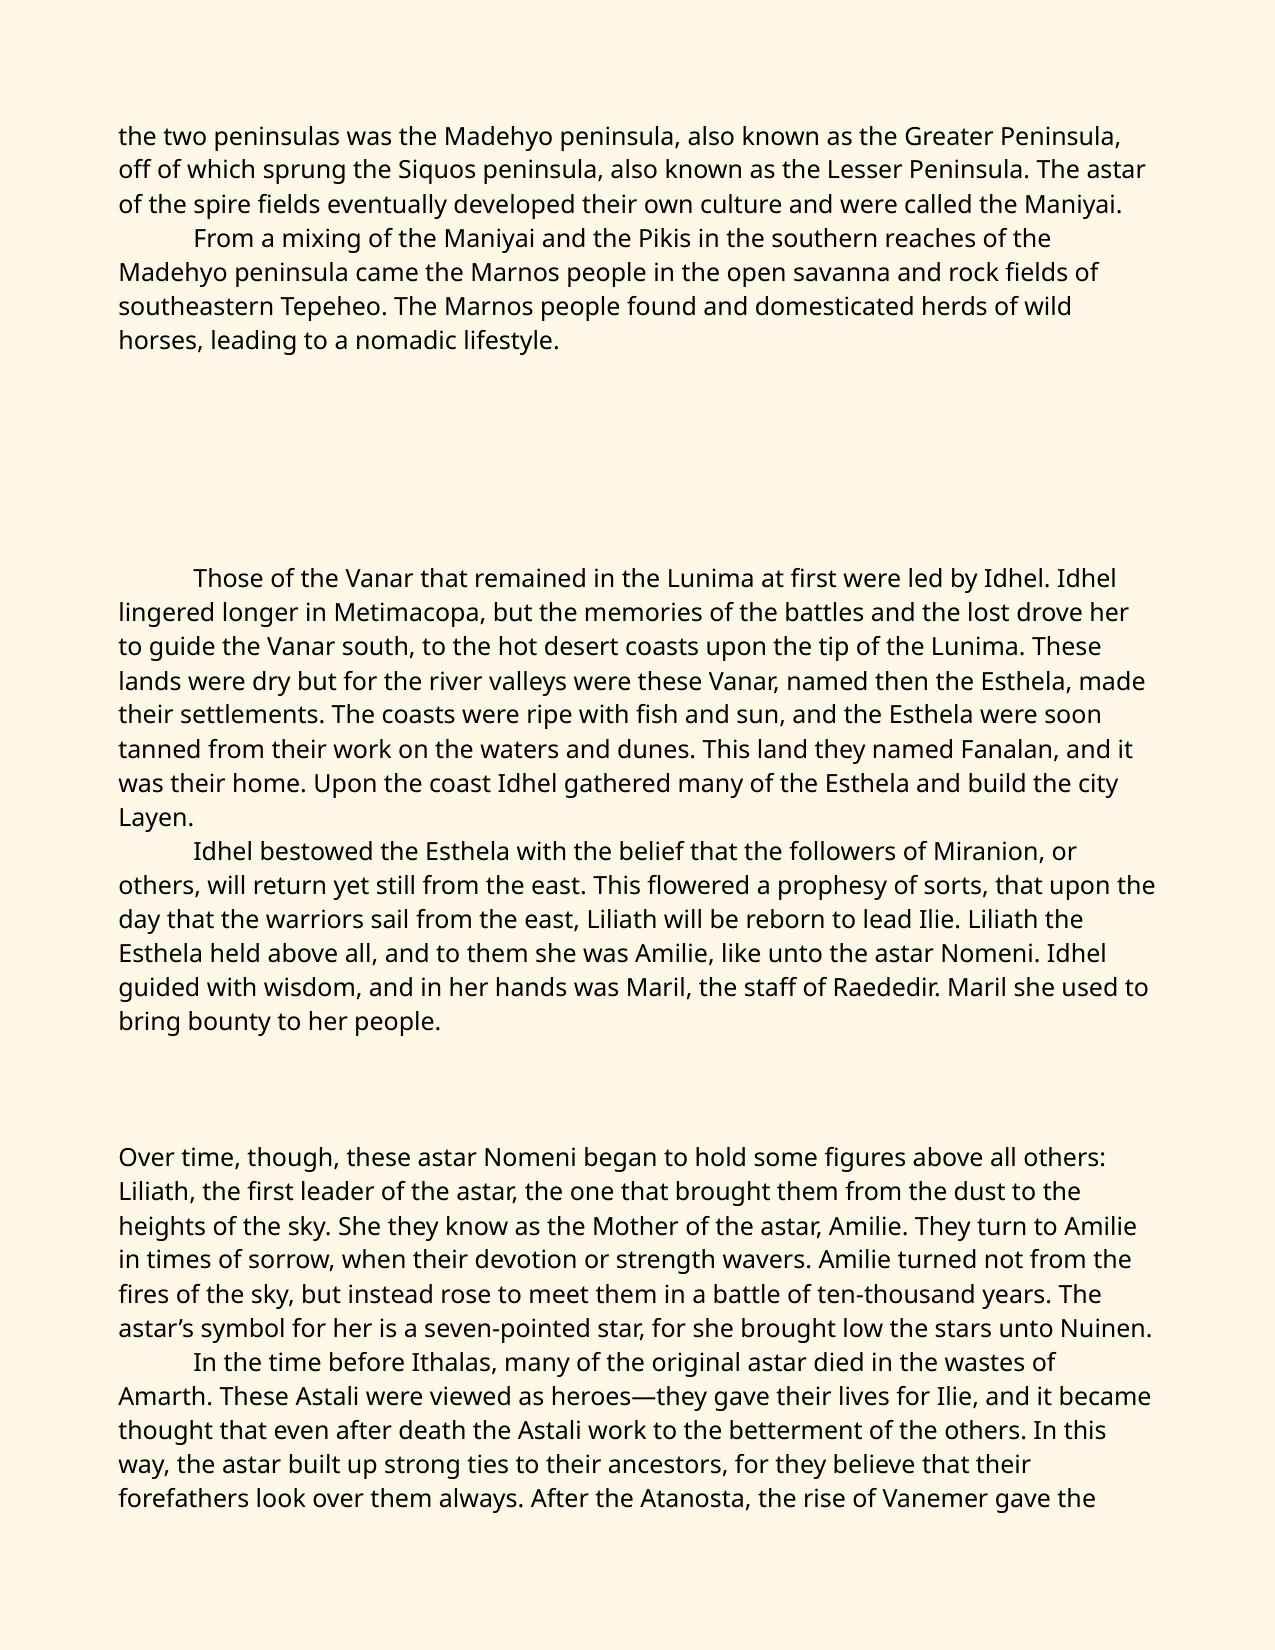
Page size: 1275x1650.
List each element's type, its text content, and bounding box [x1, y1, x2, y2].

text Those of the Vanar that remained in the Lunima at first were led by Idhel. Idhel lingered longer in Metimacopa, but the memories of the battles and the lost drove her to guide the Vanar south, to the hot desert coasts upon the tip of the Lunima. These lands were dry but for the river valleys were these Vanar, named then the Esthela, made their settlements. The coasts were ripe with fish and sun, and the Esthela were soon tanned from their work on the waters and dunes. This land they named Fanalan, and it was their home. Upon the coast Idhel gathered many of the Esthela and build the city Layen. [118, 561, 1157, 833]
text Idhel bestowed the Esthela with the belief that the followers of Miranion, or others, will return yet still from the east. This flowered a prophesy of sorts, that upon the day that the warriors sail from the east, Liliath will be reborn to lead Ilie. Liliath the Esthela held above all, and to them she was Amilie, like unto the astar Nomeni. Idhel guided with wisdom, and in her hands was Maril, the staff of Raededir. Maril she used to bring bounty to her people. [118, 833, 1157, 1038]
text the two peninsulas was the Madehyo peninsula, also known as the Greater Peninsula, off of which sprung the Siquos peninsula, also known as the Lesser Peninsula. The astar of the spire fields eventually developed their own culture and were called the Maniyai. [118, 118, 1157, 220]
text Over time, though, these astar Nomeni began to hold some figures above all others: Liliath, the first leader of the astar, the one that brought them from the dust to the heights of the sky. She they know as the Mother of the astar, Amilie. They turn to Amilie in times of sorrow, when their devotion or strength wavers. Amilie turned not from the fires of the sky, but instead rose to meet them in a battle of ten-thousand years. The astar’s symbol for her is a seven-pointed star, for she brought low the stars unto Nuinen. [118, 1140, 1157, 1344]
text From a mixing of the Maniyai and the Pikis in the southern reaches of the Madehyo peninsula came the Marnos people in the open savanna and rock fields of southeastern Tepeheo. The Marnos people found and domesticated herds of wild horses, leading to a nomadic lifestyle. [118, 220, 1157, 357]
text In the time before Ithalas, many of the original astar died in the wastes of Amarth. These Astali were viewed as heroes—they gave their lives for Ilie, and it became thought that even after death the Astali work to the betterment of the others. In this way, the astar built up strong ties to their ancestors, for they believe that their forefathers look over them always. After the Atanosta, the rise of Vanemer gave the [118, 1344, 1157, 1515]
